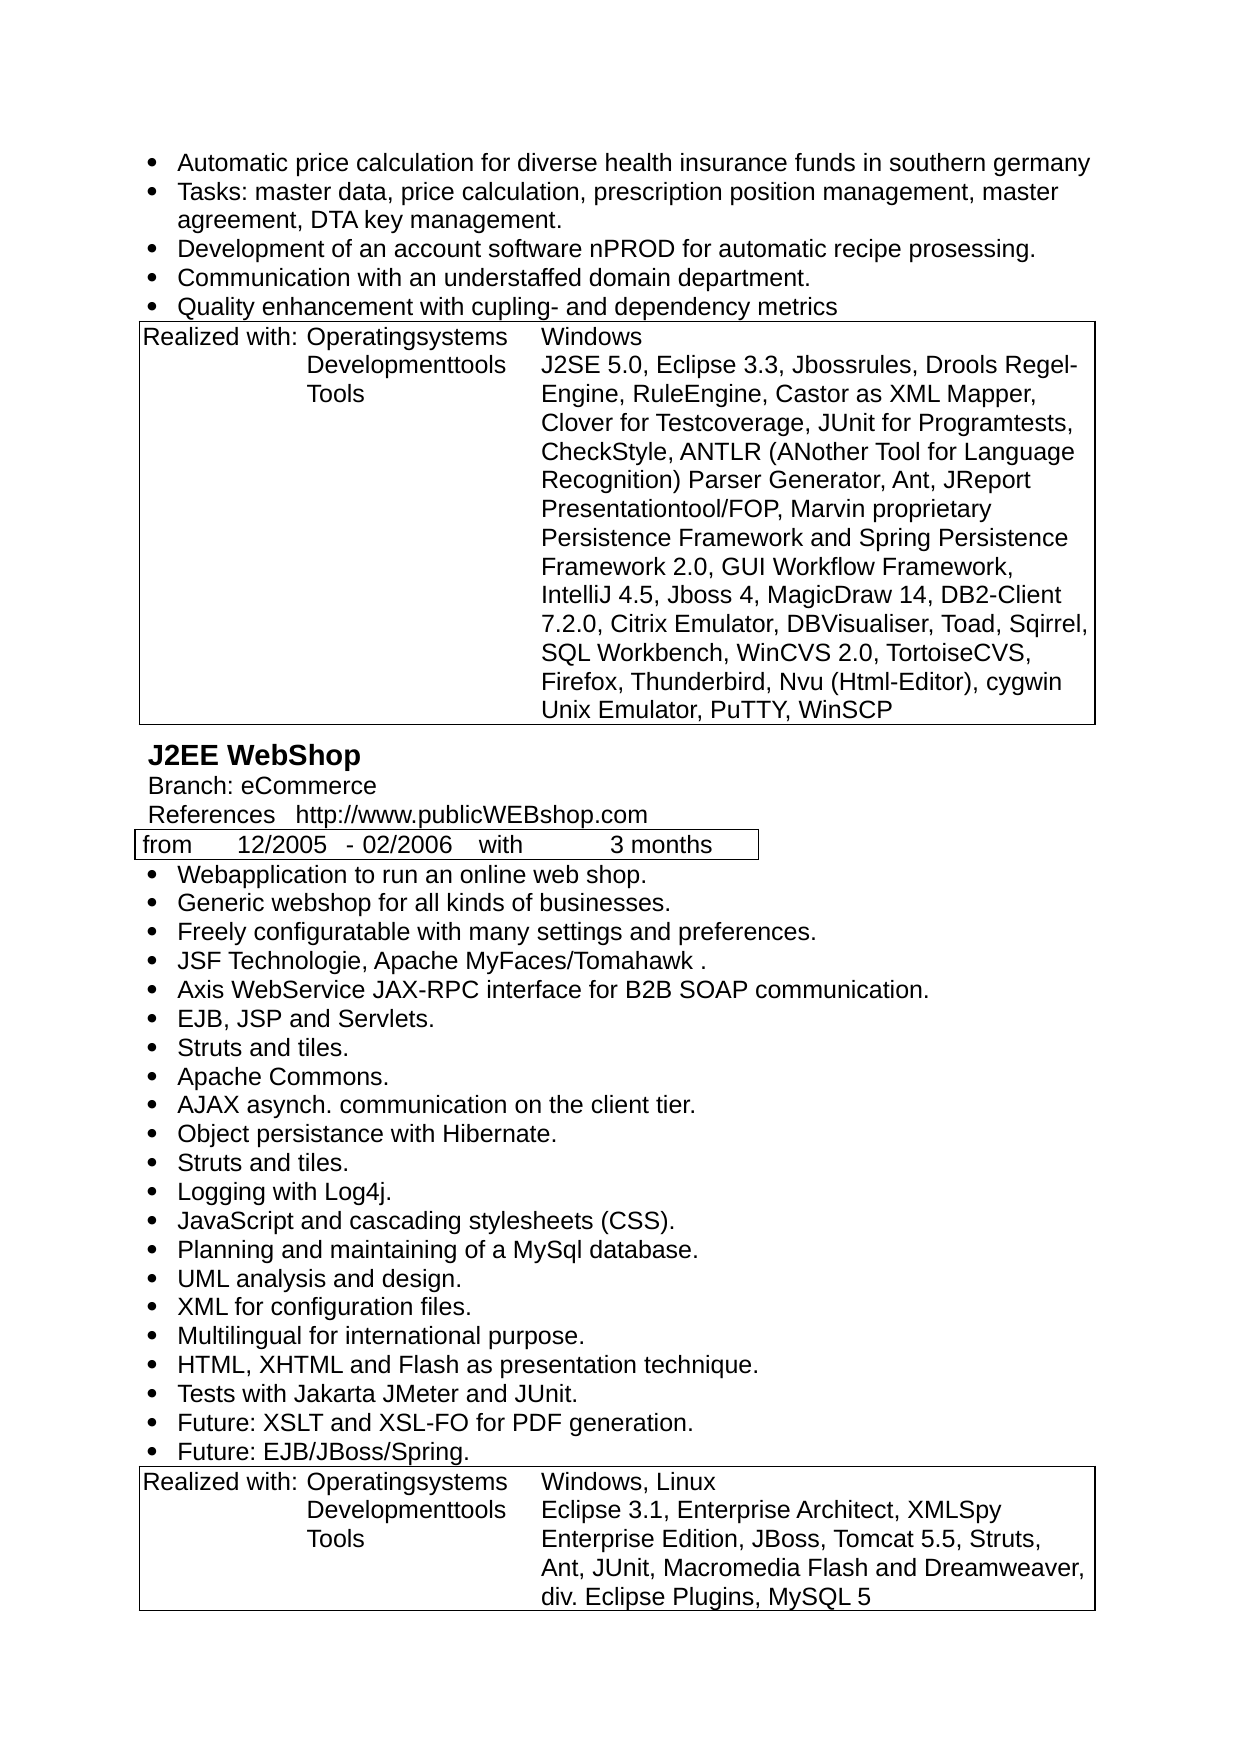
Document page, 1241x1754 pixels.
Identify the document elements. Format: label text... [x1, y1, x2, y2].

table_header with [471, 830, 602, 858]
list UML analysis and design. [148, 1263, 1104, 1292]
text Branch: eCommerce [148, 771, 1104, 800]
list Freely configuratable with many settings and preferences. [148, 917, 1104, 946]
table_cell Developmenttools Tools [303, 1495, 538, 1610]
table_cell Developmenttools Tools [303, 350, 538, 724]
table_header 02/2006 [355, 830, 471, 858]
list Communication with an understaffed domain department. [148, 263, 1104, 292]
list JavaScript and cascading stylesheets (CSS). [148, 1206, 1104, 1235]
table_header Realized with: [140, 322, 303, 350]
list Multilingual for international purpose. [148, 1321, 1104, 1350]
table_header Windows, Linux [538, 1467, 1094, 1495]
list Struts and tiles. [148, 1033, 1104, 1062]
list Axis WebService JAX-RPC interface for B2B SOAP communication. [148, 975, 1104, 1004]
subtitle J2EE WebShop [148, 738, 1104, 771]
list EJB, JSP and Servlets. [148, 1004, 1104, 1033]
table_header Realized with: [140, 1467, 303, 1495]
table_header 3 months [603, 830, 758, 858]
table_header Windows [538, 322, 1094, 350]
list Struts and tiles. [148, 1148, 1104, 1177]
list AJAX asynch. communication on the client tier. [148, 1090, 1104, 1119]
list Quality enhancement with cupling- and dependency metrics [148, 292, 1104, 321]
list Generic webshop for all kinds of businesses. [148, 888, 1104, 917]
list Object persistance with Hibernate. [148, 1119, 1104, 1148]
table_header from [136, 830, 229, 858]
list Tests with Jakarta JMeter and JUnit. [148, 1379, 1104, 1408]
list XML for configuration files. [148, 1292, 1104, 1321]
list Development of an account software nPROD for automatic recipe prosessing. [148, 234, 1104, 263]
text References http://www.publicWEBshop.com [148, 800, 1104, 829]
list Automatic price calculation for diverse health insurance funds in southern germany [148, 148, 1104, 176]
table_cell J2SE 5.0, Eclipse 3.3, Jbossrules, Drools Regel-Engine, RuleEngine, Castor as XML Mapper, Clover for Testcoverage, JUnit for Programtests, CheckStyle, ANTLR (ANother Tool for Language Recognition) Parser Generator, Ant, JReport Presentationtool/FOP, Marvin proprietary Persistence Framework and Spring Persistence Framework 2.0, GUI Workflow Framework, IntelliJ 4.5, Jboss 4, MagicDraw 14, DB2-Client 7.2.0, Citrix Emulator, DBVisualiser, Toad, Sqirrel, SQL Workbench, WinCVS 2.0, TortoiseCVS, Firefox, Thunderbird, Nvu (Html-Editor), cygwin Unix Emulator, PuTTY, WinSCP [538, 350, 1094, 724]
list Planning and maintaining of a MySql database. [148, 1235, 1104, 1263]
list Webapplication to run an online web shop. [148, 859, 1104, 888]
list Apache Commons. [148, 1062, 1104, 1090]
table_cell [140, 1495, 303, 1610]
list JSF Technologie, Apache MyFaces/Tomahawk . [148, 946, 1104, 975]
list Future: EJB/JBoss/Spring. [148, 1437, 1104, 1466]
table_header 12/2005 [230, 830, 338, 858]
table_header Operatingsystems [303, 322, 538, 350]
table_cell [140, 350, 303, 724]
list Logging with Log4j. [148, 1177, 1104, 1206]
table_header Operatingsystems [303, 1467, 538, 1495]
list HTML, XHTML and Flash as presentation technique. [148, 1350, 1104, 1379]
table_header - [338, 830, 355, 858]
list Tasks: master data, price calculation, prescription position management, master agreement, DTA key management. [148, 176, 1104, 234]
list Future: XSLT and XSL-FO for PDF generation. [148, 1408, 1104, 1437]
table_cell Eclipse 3.1, Enterprise Architect, XMLSpy Enterprise Edition, JBoss, Tomcat 5.5, Struts, Ant, JUnit, Macromedia Flash and Dreamweaver, div. Eclipse Plugins, MySQL 5 [538, 1495, 1094, 1610]
